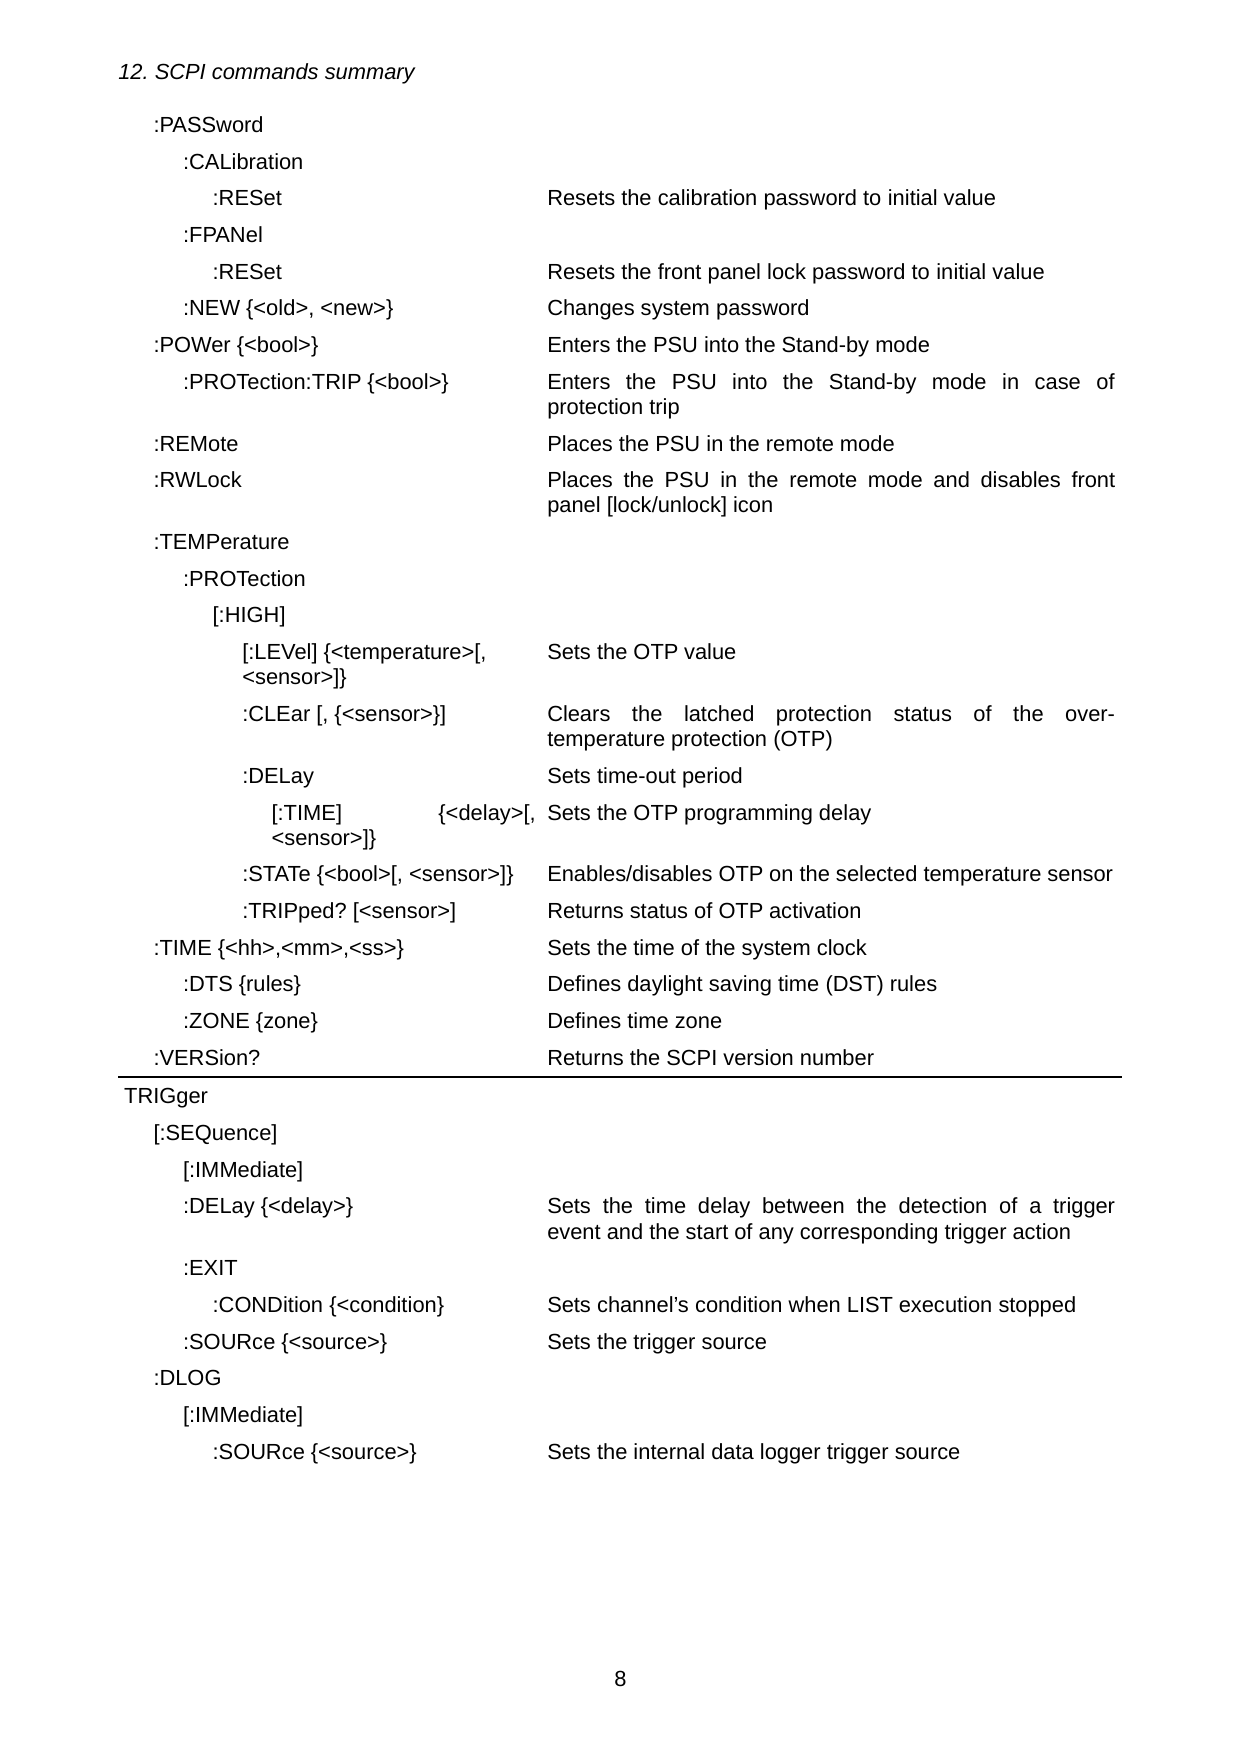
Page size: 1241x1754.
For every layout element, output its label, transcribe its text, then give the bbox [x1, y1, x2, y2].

table_cell Returns the SCPI version number [541, 1039, 1122, 1076]
table_cell :TRIPped? [<sensor>] [118, 892, 541, 929]
table_cell :RESet [118, 253, 541, 289]
table_cell :DTS {rules} [118, 966, 541, 1002]
table_cell Enters the PSU into the Stand-by mode in case of protection trip [541, 363, 1122, 425]
table_cell Defines daylight saving time (DST) rules [541, 966, 1122, 1002]
table_cell Enables/disables OTP on the selected temperature sensor [541, 856, 1122, 892]
table_cell [541, 1114, 1122, 1151]
table_cell TRIGger [118, 1078, 541, 1114]
table_cell Sets time-out period [541, 757, 1122, 794]
table_cell :DELay [118, 757, 541, 794]
table_cell Sets the time of the system clock [541, 929, 1122, 966]
table_cell Resets the front panel lock password to initial value [541, 253, 1122, 289]
table_cell :SOURce {<source>} [118, 1323, 541, 1359]
table_cell [541, 106, 1122, 143]
table_cell [:TIME] {<delay>[, <sensor>]} [118, 794, 541, 856]
table_cell :CALibration [118, 143, 541, 179]
table_cell :POWer {<bool>} [118, 326, 541, 363]
table_cell [541, 1396, 1122, 1433]
table_cell Sets the trigger source [541, 1323, 1122, 1359]
table_cell :RWLock [118, 461, 541, 523]
table_cell :DELay {<delay>} [118, 1188, 541, 1249]
table_cell :TIME {<hh>,<mm>,<ss>} [118, 929, 541, 966]
table_cell :SOURce {<source>} [118, 1433, 541, 1469]
table_cell :DLOG [118, 1360, 541, 1396]
table_cell :ZONE {zone} [118, 1002, 541, 1039]
table_cell [541, 1151, 1122, 1188]
table_cell Places the PSU in the remote mode [541, 425, 1122, 461]
table_cell :STATe {<bool>[, <sensor>]} [118, 856, 541, 892]
table_cell [:HIGH] [118, 597, 541, 633]
table_cell :FPANel [118, 216, 541, 253]
table_cell :PROTection:TRIP {<bool>} [118, 363, 541, 425]
table_cell :NEW {<old>, <new>} [118, 290, 541, 326]
table_cell [541, 1360, 1122, 1396]
table_cell [:LEVel] {<temperature>[, <sensor>]} [118, 633, 541, 695]
table_cell [:IMMediate] [118, 1151, 541, 1188]
table_cell Places the PSU in the remote mode and disables front panel [lock/unlock] icon [541, 461, 1122, 523]
table_cell [541, 523, 1122, 560]
table_cell :REMote [118, 425, 541, 461]
table_cell [541, 1250, 1122, 1286]
table_cell Defines time zone [541, 1002, 1122, 1039]
table_cell [541, 216, 1122, 253]
table_cell :VERSion? [118, 1039, 541, 1076]
table_cell :RESet [118, 180, 541, 216]
table_cell :EXIT [118, 1250, 541, 1286]
table_cell Returns status of OTP activation [541, 892, 1122, 929]
table_cell Sets the OTP programming delay [541, 794, 1122, 856]
table_cell Sets channel’s condition when LIST execution stopped [541, 1286, 1122, 1323]
table_cell [541, 560, 1122, 597]
table_cell [541, 143, 1122, 179]
table_cell :PROTection [118, 560, 541, 597]
table_cell Resets the calibration password to initial value [541, 180, 1122, 216]
table_cell [:SEQuence] [118, 1114, 541, 1151]
table_cell :CONDition {<condition} [118, 1286, 541, 1323]
table_cell :CLEar [, {<sensor>}] [118, 695, 541, 757]
table_cell Sets the internal data logger trigger source [541, 1433, 1122, 1469]
table_cell Enters the PSU into the Stand-by mode [541, 326, 1122, 363]
table_cell Sets the OTP value [541, 633, 1122, 695]
table_cell [541, 1078, 1122, 1114]
table_cell [541, 597, 1122, 633]
table_cell :PASSword [118, 106, 541, 143]
table_cell Sets the time delay between the detection of a trigger event and the start of any corresponding trigger action [541, 1188, 1122, 1249]
table_cell Clears the latched protection status of the over-temperature protection (OTP) [541, 695, 1122, 757]
table_cell [:IMMediate] [118, 1396, 541, 1433]
table_cell :TEMPerature [118, 523, 541, 560]
table_cell Changes system password [541, 290, 1122, 326]
